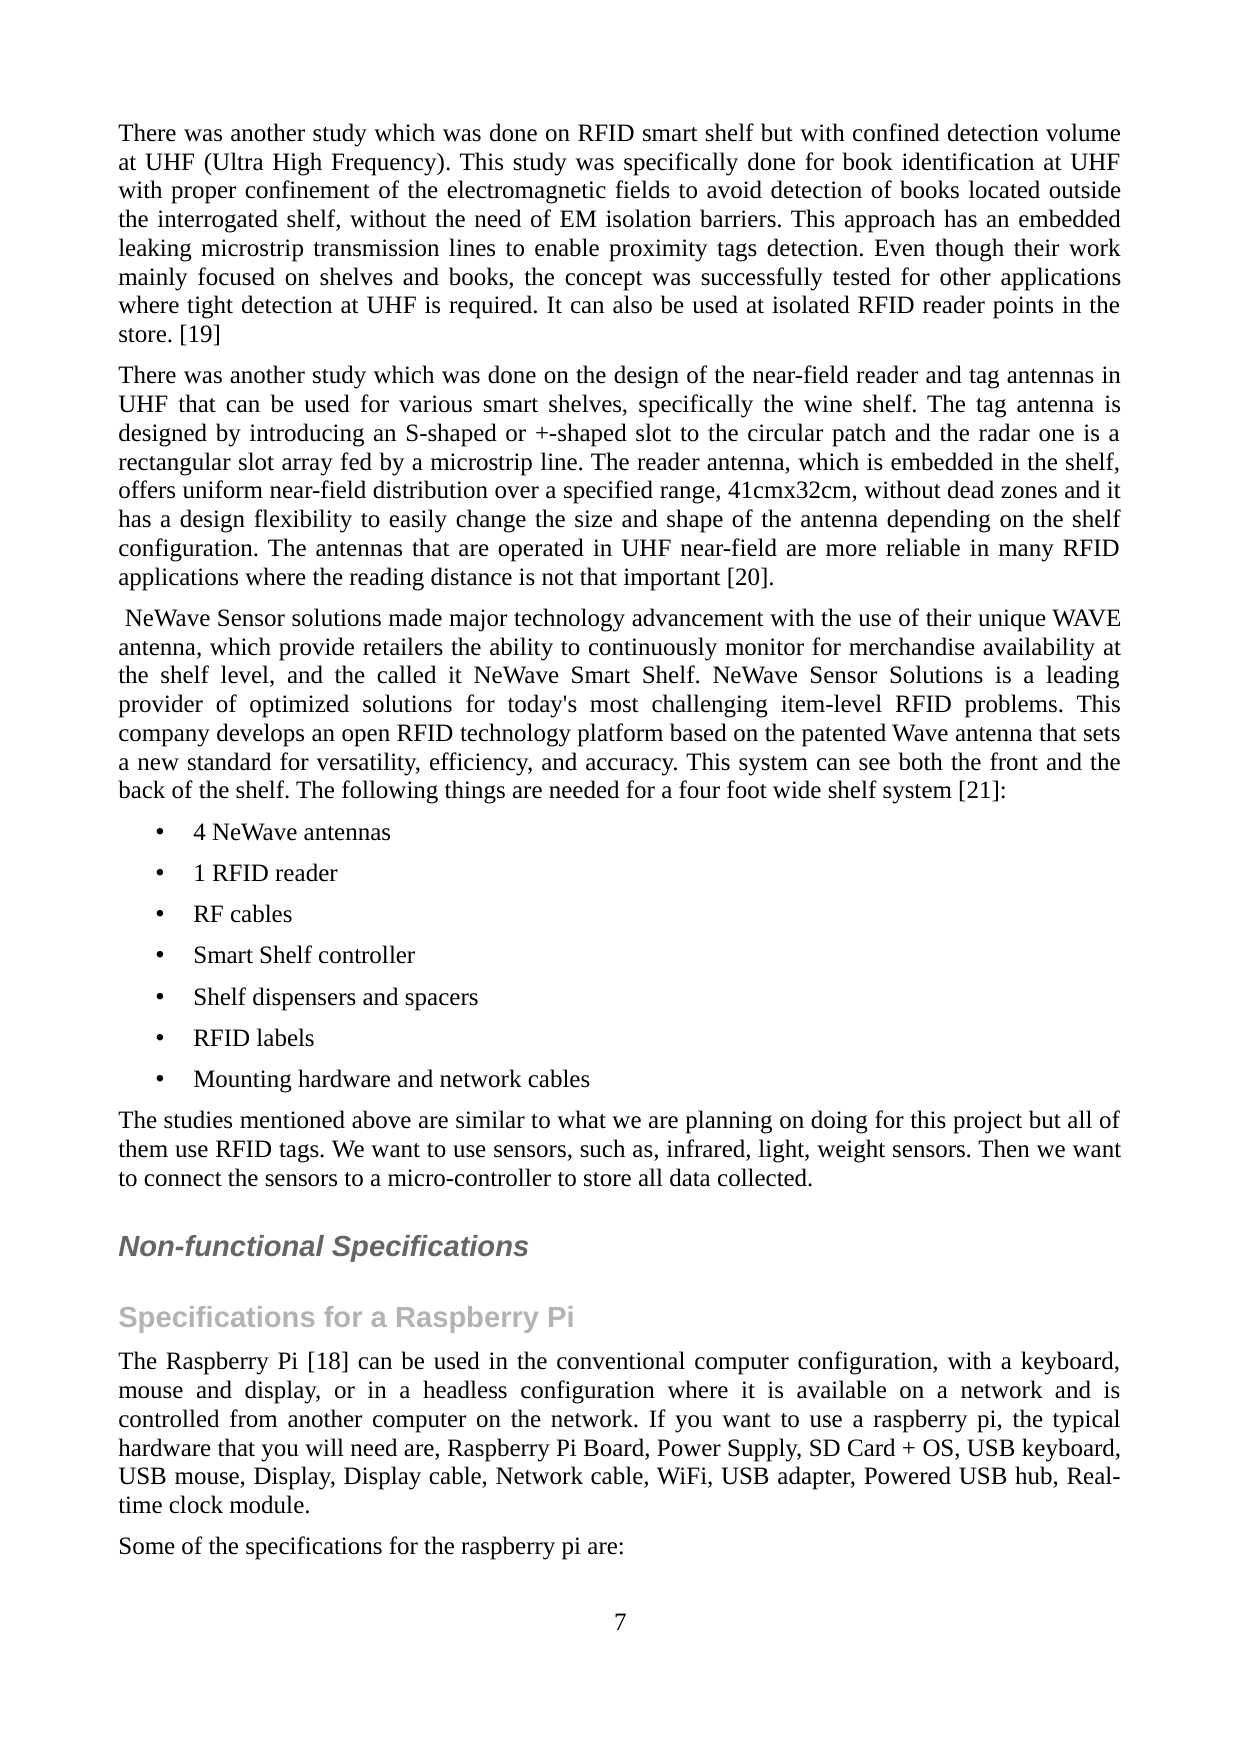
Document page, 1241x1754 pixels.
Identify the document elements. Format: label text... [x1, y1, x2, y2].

text Some of the specifications for the raspberry pi are: [118, 1531, 1122, 1560]
list 1 RFID reader [156, 858, 1122, 887]
list Smart Shelf controller [156, 941, 1122, 969]
text There was another study which was done on RFID smart shelf but with confined detection volume at UHF (Ultra High Frequency). This study was specifically done for book identification at UHF with proper confinement of the electromagnetic fields to avoid detection of books located outside the interrogated shelf, without the need of EM isolation barriers. This approach has an embedded leaking microstrip transmission lines to enable proximity tags detection. Even though their work mainly focused on shelves and books, the concept was successfully tested for other applications where tight detection at UHF is required. It can also be used at isolated RFID reader points in the store. [19] [118, 118, 1122, 348]
text The studies mentioned above are similar to what we are planning on doing for this project but all of them use RFID tags. We want to use sensors, such as, infrared, light, weight sensors. Then we want to connect the sensors to a micro-controller to store all data collected. [118, 1106, 1122, 1192]
subtitle Specifications for a Raspberry Pi [118, 1300, 1122, 1334]
list RFID labels [156, 1023, 1122, 1052]
text The Raspberry Pi [18] can be used in the conventional computer configuration, with a keyboard, mouse and display, or in a headless configuration where it is available on a network and is controlled from another computer on the network. If you want to use a raspberry pi, the typical hardware that you will need are, Raspberry Pi Board, Power Supply, SD Card + OS, USB keyboard, USB mouse, Display, Display cable, Network cable, WiFi, USB adapter, Powered USB hub, Real-time clock module. [118, 1346, 1122, 1519]
list Mounting hardware and network cables [156, 1064, 1122, 1093]
list Shelf dispensers and spacers [156, 982, 1122, 1011]
list RF cables [156, 899, 1122, 928]
text There was another study which was done on the design of the near-field reader and tag antennas in UHF that can be used for various smart shelves, specifically the wine shelf. The tag antenna is designed by introducing an S-shaped or +-shaped slot to the circular patch and the radar one is a rectangular slot array fed by a microstrip line. The reader antenna, which is embedded in the shelf, offers uniform near-field distribution over a specified range, 41cmx32cm, without dead zones and it has a design flexibility to easily change the size and shape of the antenna depending on the shelf configuration. The antennas that are operated in UHF near-field are more reliable in many RFID applications where the reading distance is not that important [20]. [118, 361, 1122, 591]
subtitle Non-functional Specifications [118, 1229, 1122, 1263]
list 4 NeWave antennas [156, 817, 1122, 846]
text NeWave Sensor solutions made major technology advancement with the use of their unique WAVE antenna, which provide retailers the ability to continuously monitor for merchandise availability at the shelf level, and the called it NeWave Smart Shelf. NeWave Sensor Solutions is a leading provider of optimized solutions for today's most challenging item-level RFID problems. This company develops an open RFID technology platform based on the patented Wave antenna that sets a new standard for versatility, efficiency, and accuracy. This system can see both the front and the back of the shelf. The following things are needed for a four foot wide shelf system [21]: [118, 603, 1122, 804]
